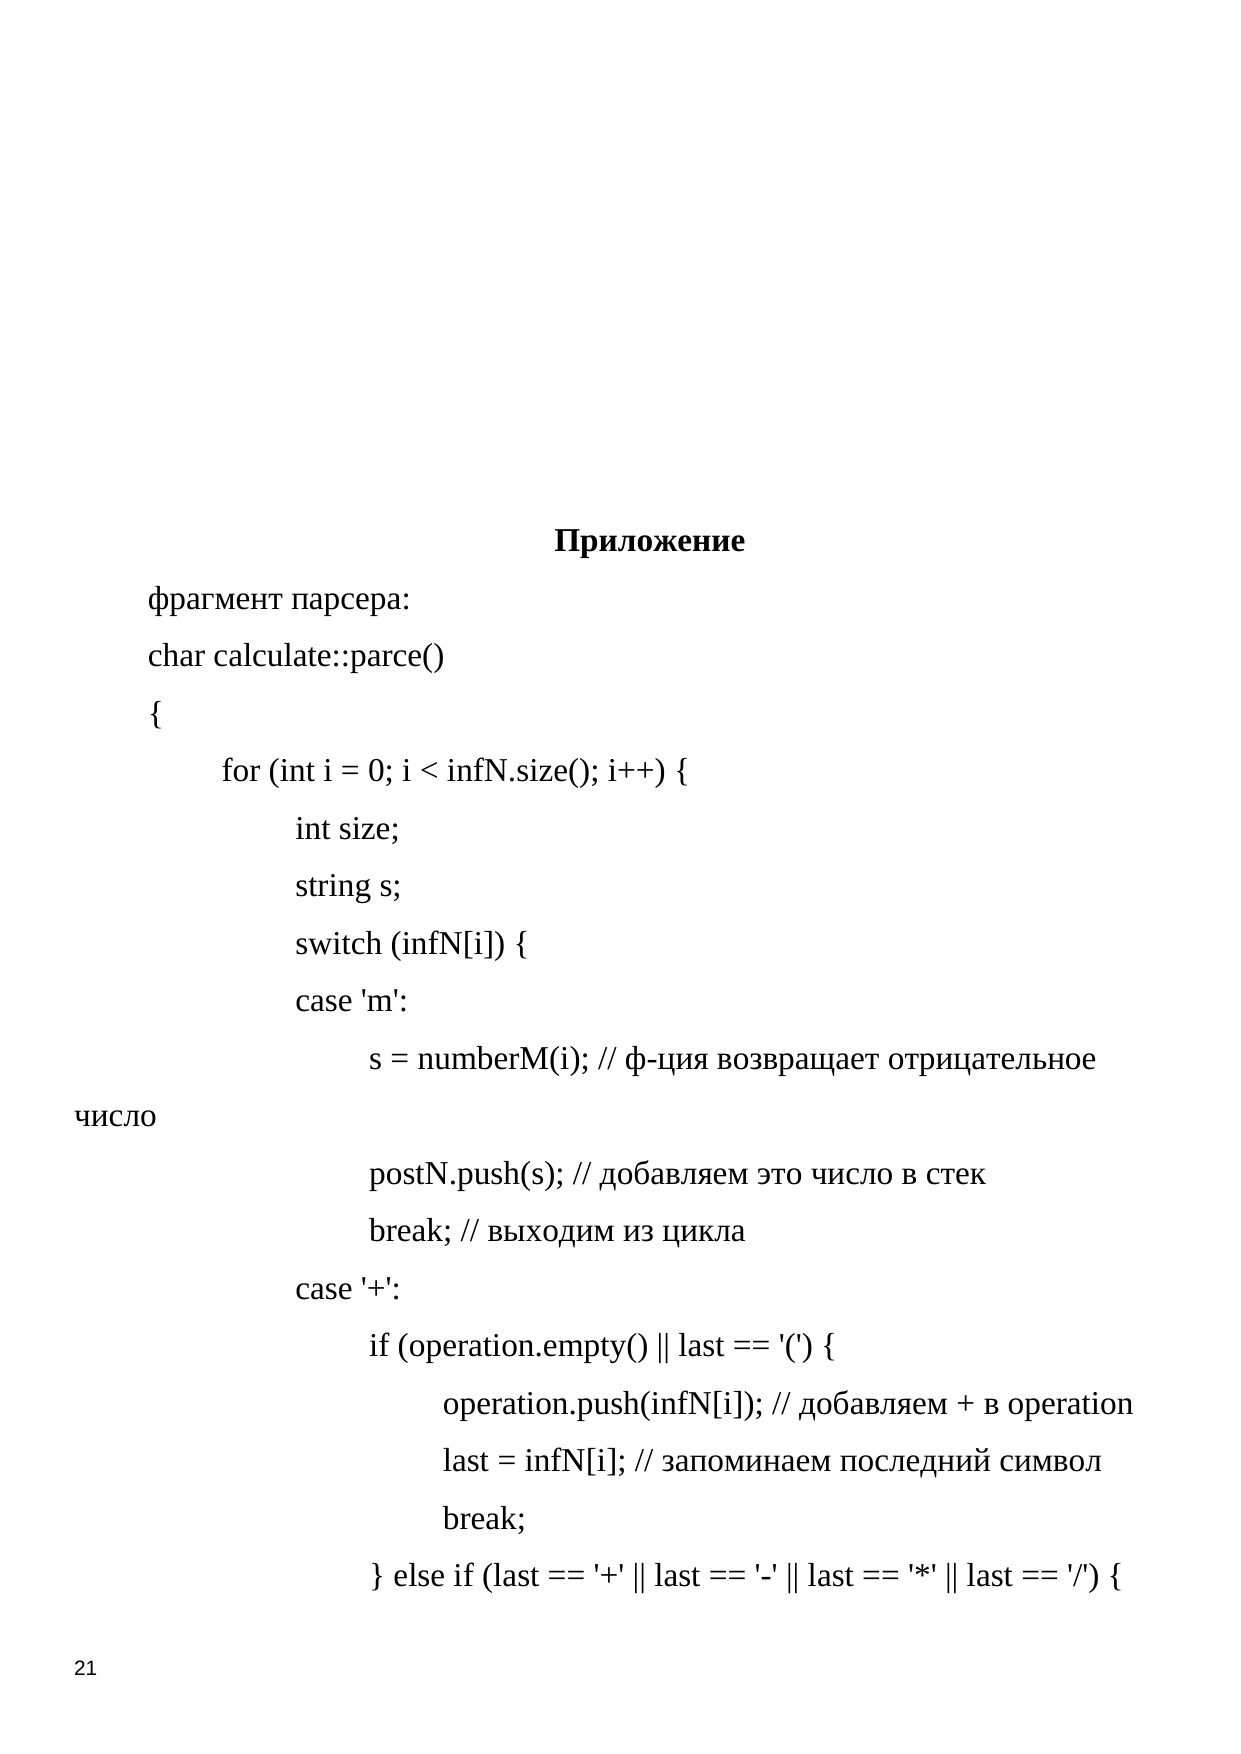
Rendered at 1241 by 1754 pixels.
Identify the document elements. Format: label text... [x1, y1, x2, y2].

text int size; [74, 808, 1152, 846]
text case 'm': [74, 981, 1152, 1019]
text string s; [74, 866, 1152, 904]
text operation.push(infN[i]); // добавляем + в operation [74, 1383, 1152, 1421]
text for (int i = 0; i < infN.size(); i++) { [74, 751, 1152, 789]
text postN.push(s); // добавляем это число в стек [74, 1153, 1152, 1191]
text break; // выходим из цикла [74, 1211, 1152, 1249]
text last = infN[i]; // запоминаем последний символ [74, 1441, 1152, 1479]
text { [74, 693, 1152, 731]
text Приложение [74, 521, 1152, 559]
text switch (infN[i]) { [74, 923, 1152, 961]
text char calculate::parce() [74, 636, 1152, 674]
text фрагмент парсера: [74, 578, 1152, 616]
text s = numberM(i); // ф-ция возвращает отрицательное число [74, 1038, 1152, 1134]
text break; [74, 1498, 1152, 1536]
text } else if (last == '+' || last == '-' || last == '*' || last == '/') { [74, 1556, 1152, 1594]
text if (operation.empty() || last == '(') { [74, 1326, 1152, 1364]
text case '+': [74, 1268, 1152, 1306]
